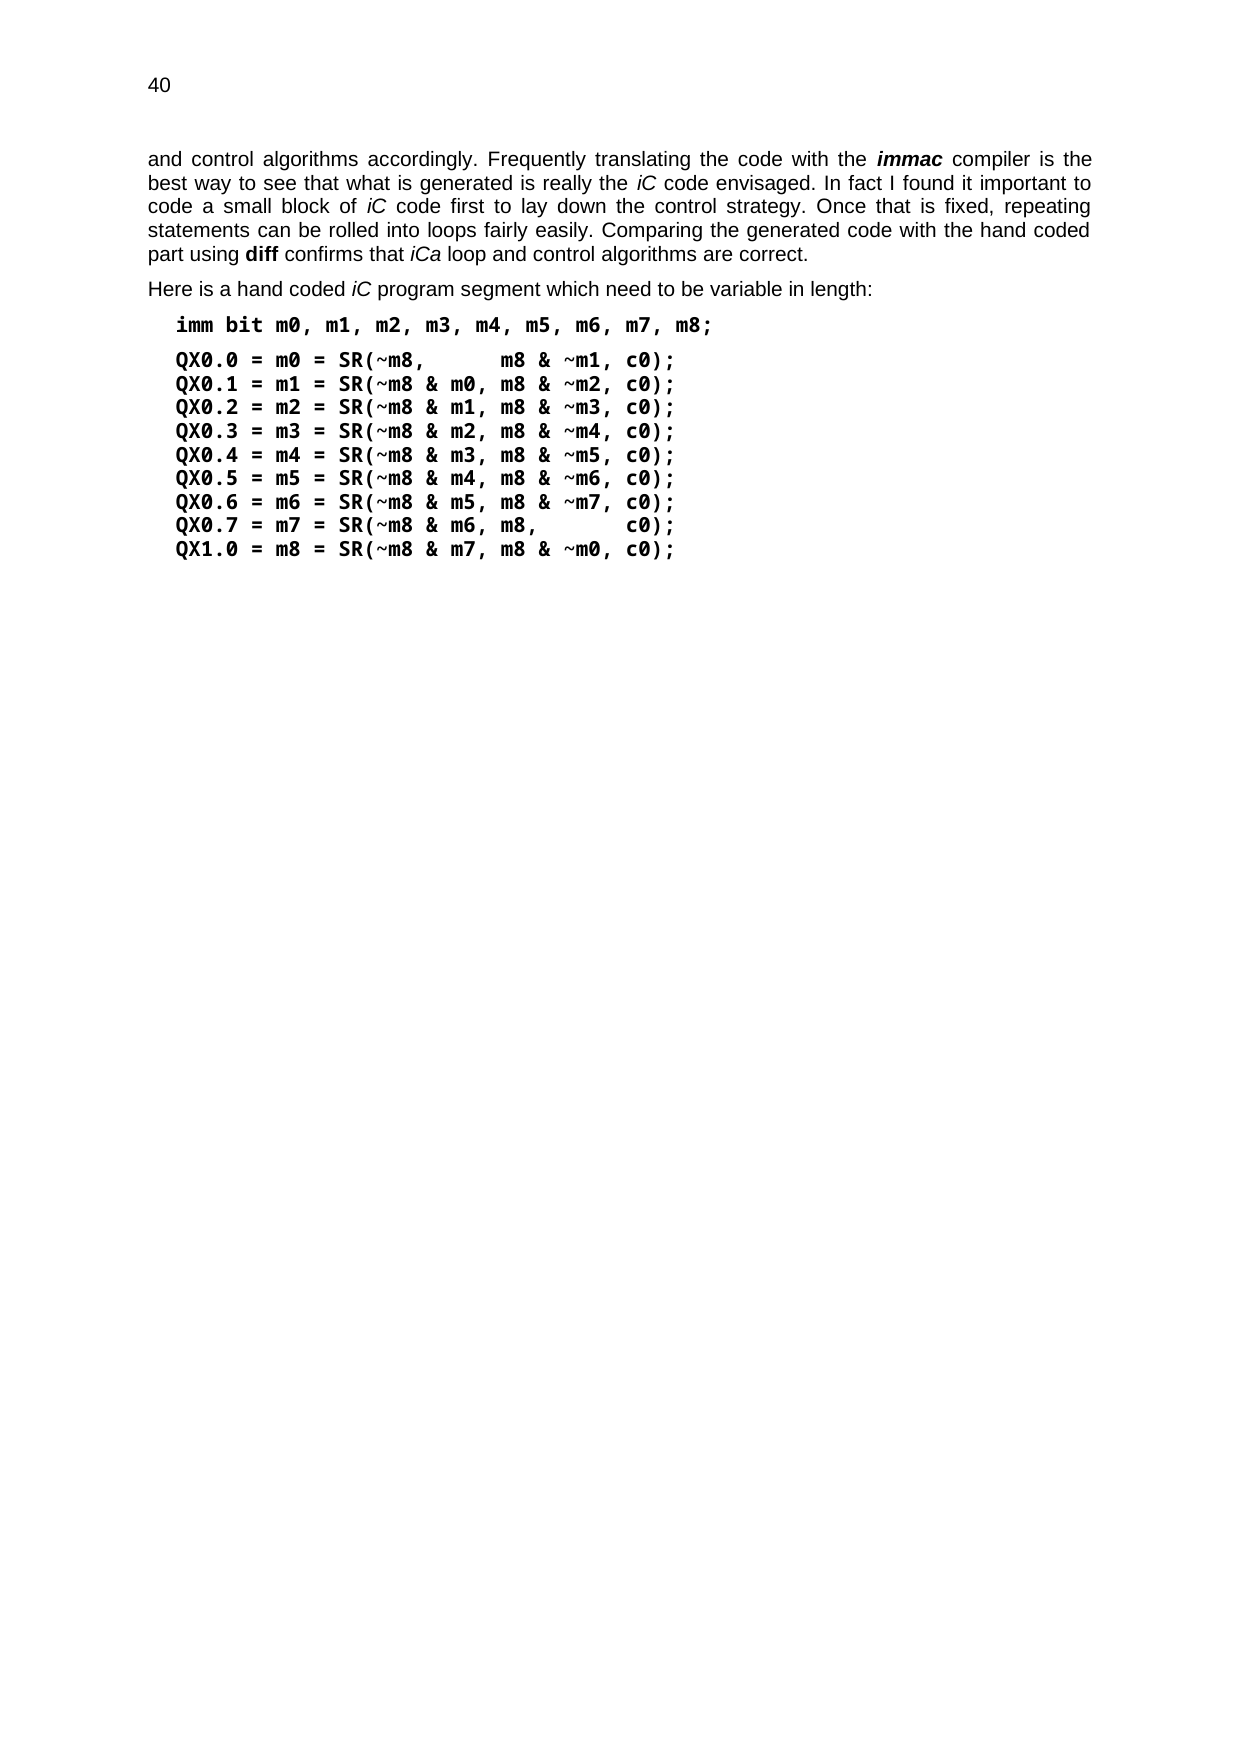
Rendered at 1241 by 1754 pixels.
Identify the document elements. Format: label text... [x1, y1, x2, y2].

text imm bit m0, m1, m2, m3, m4, m5, m6, m7, m8; [176, 313, 1092, 337]
text QX0.0 = m0 = SR(~m8, m8 & ~m1, c0); QX0.1 = m1 = SR(~m8 & m0, m8 & ~m2, c0); QX0.2 = m2 = SR(~m8 & m1, m8 & ~m3, c0); QX0.3 = m3 = SR(~m8 & m2, m8 & ~m4, c0); QX0.4 = m4 = SR(~m8 & m3, m8 & ~m5, c0); QX0.5 = m5 = SR(~m8 & m4, m8 & ~m6, c0); QX0.6 = m6 = SR(~m8 & m5, m8 & ~m7, c0); QX0.7 = m7 = SR(~m8 & m6, m8, c0); QX1.0 = m8 = SR(~m8 & m7, m8 & ~m0, c0); [176, 348, 1092, 561]
text Here is a hand coded iC program segment which need to be variable in length: [148, 278, 1092, 301]
text and control algorithms accordingly. Frequently translating the code with the immac compiler is the best way to see that what is generated is really the iC code envisaged. In fact I found it important to code a small block of iC code first to lay down the control strategy. Once that is fixed, repeating statements can be rolled into loops fairly easily. Comparing the generated code with the hand coded part using diff confirms that iCa loop and control algorithms are correct. [148, 148, 1092, 266]
